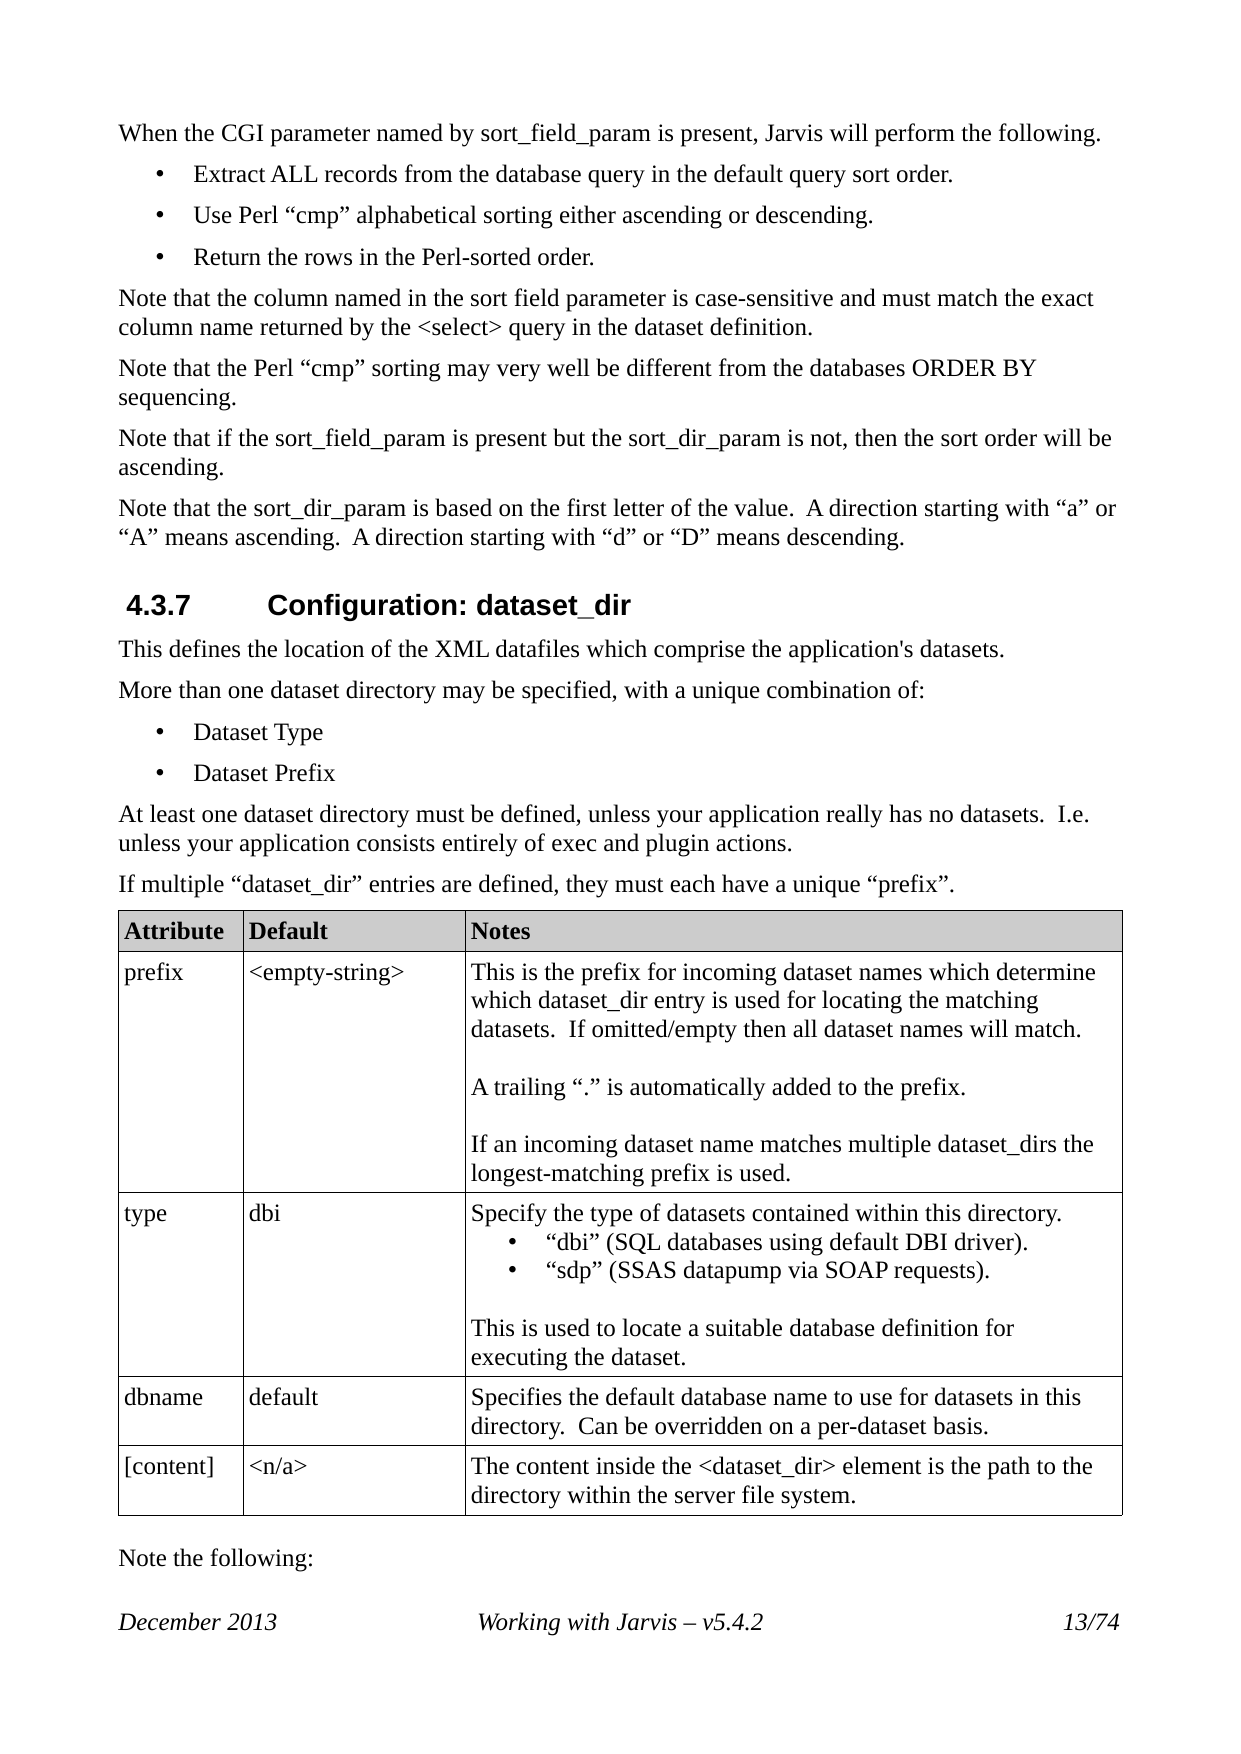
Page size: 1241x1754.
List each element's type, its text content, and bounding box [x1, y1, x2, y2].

table_cell This is the prefix for incoming dataset names which determine which dataset_dir entry is used for locating the matching datasets. If omitted/empty then all dataset names will match. A trailing “.” is automatically added to the prefix. If an incoming dataset name matches multiple dataset_dirs the longest-matching prefix is used. [466, 952, 1122, 1192]
text Note the following: [118, 1543, 1122, 1572]
text Note that the column named in the sort field parameter is case-sensitive and must match the exact column name returned by the <select> query in the dataset definition. [118, 283, 1122, 341]
list Return the rows in the Perl-sorted order. [156, 242, 1122, 271]
text More than one dataset directory may be specified, with a unique combination of: [118, 675, 1122, 704]
table_cell <n/a> [244, 1446, 465, 1514]
list Dataset Type [156, 717, 1122, 745]
table_cell [content] [119, 1446, 243, 1514]
table_cell <empty-string> [244, 952, 465, 1192]
table_cell Specifies the default database name to use for datasets in this directory. Can be overridden on a per-dataset basis. [466, 1377, 1122, 1445]
list Use Perl “cmp” alphabetical sorting either ascending or descending. [156, 201, 1122, 229]
text Note that the sort_dir_param is based on the first letter of the value. A direction starting with “a” or “A” means ascending. A direction starting with “d” or “D” means descending. [118, 493, 1122, 551]
table_cell dbname [119, 1377, 243, 1445]
text If multiple “dataset_dir” entries are defined, they must each have a unique “prefix”. [118, 869, 1122, 898]
text At least one dataset directory must be defined, unless your application really has no datasets. I.e. unless your application consists entirely of exec and plugin actions. [118, 799, 1122, 857]
text This defines the location of the XML datafiles which comprise the application's datasets. [118, 634, 1122, 663]
table_header Notes [466, 911, 1122, 951]
table_header Default [244, 911, 465, 951]
table_cell dbi [244, 1193, 465, 1376]
text Note that the Perl “cmp” sorting may very well be different from the databases ORDER BY sequencing. [118, 353, 1122, 411]
table_cell default [244, 1377, 465, 1445]
subtitle Configuration: dataset_dir [118, 588, 1122, 622]
list Dataset Prefix [156, 758, 1122, 787]
table_cell prefix [119, 952, 243, 1192]
table_header Attribute [119, 911, 243, 951]
table_cell type [119, 1193, 243, 1376]
table_cell Specify the type of datasets contained within this directory. “dbi” (SQL databases using default DBI driver). “sdp” (SSAS datapump via SOAP requests). This is used to locate a suitable database definition for executing the dataset. [466, 1193, 1122, 1376]
table_cell The content inside the <dataset_dir> element is the path to the directory within the server file system. [466, 1446, 1122, 1514]
text When the CGI parameter named by sort_field_param is present, Jarvis will perform the following. [118, 118, 1122, 147]
text Note that if the sort_field_param is present but the sort_dir_param is not, then the sort order will be ascending. [118, 423, 1122, 481]
list Extract ALL records from the database query in the default query sort order. [156, 159, 1122, 188]
